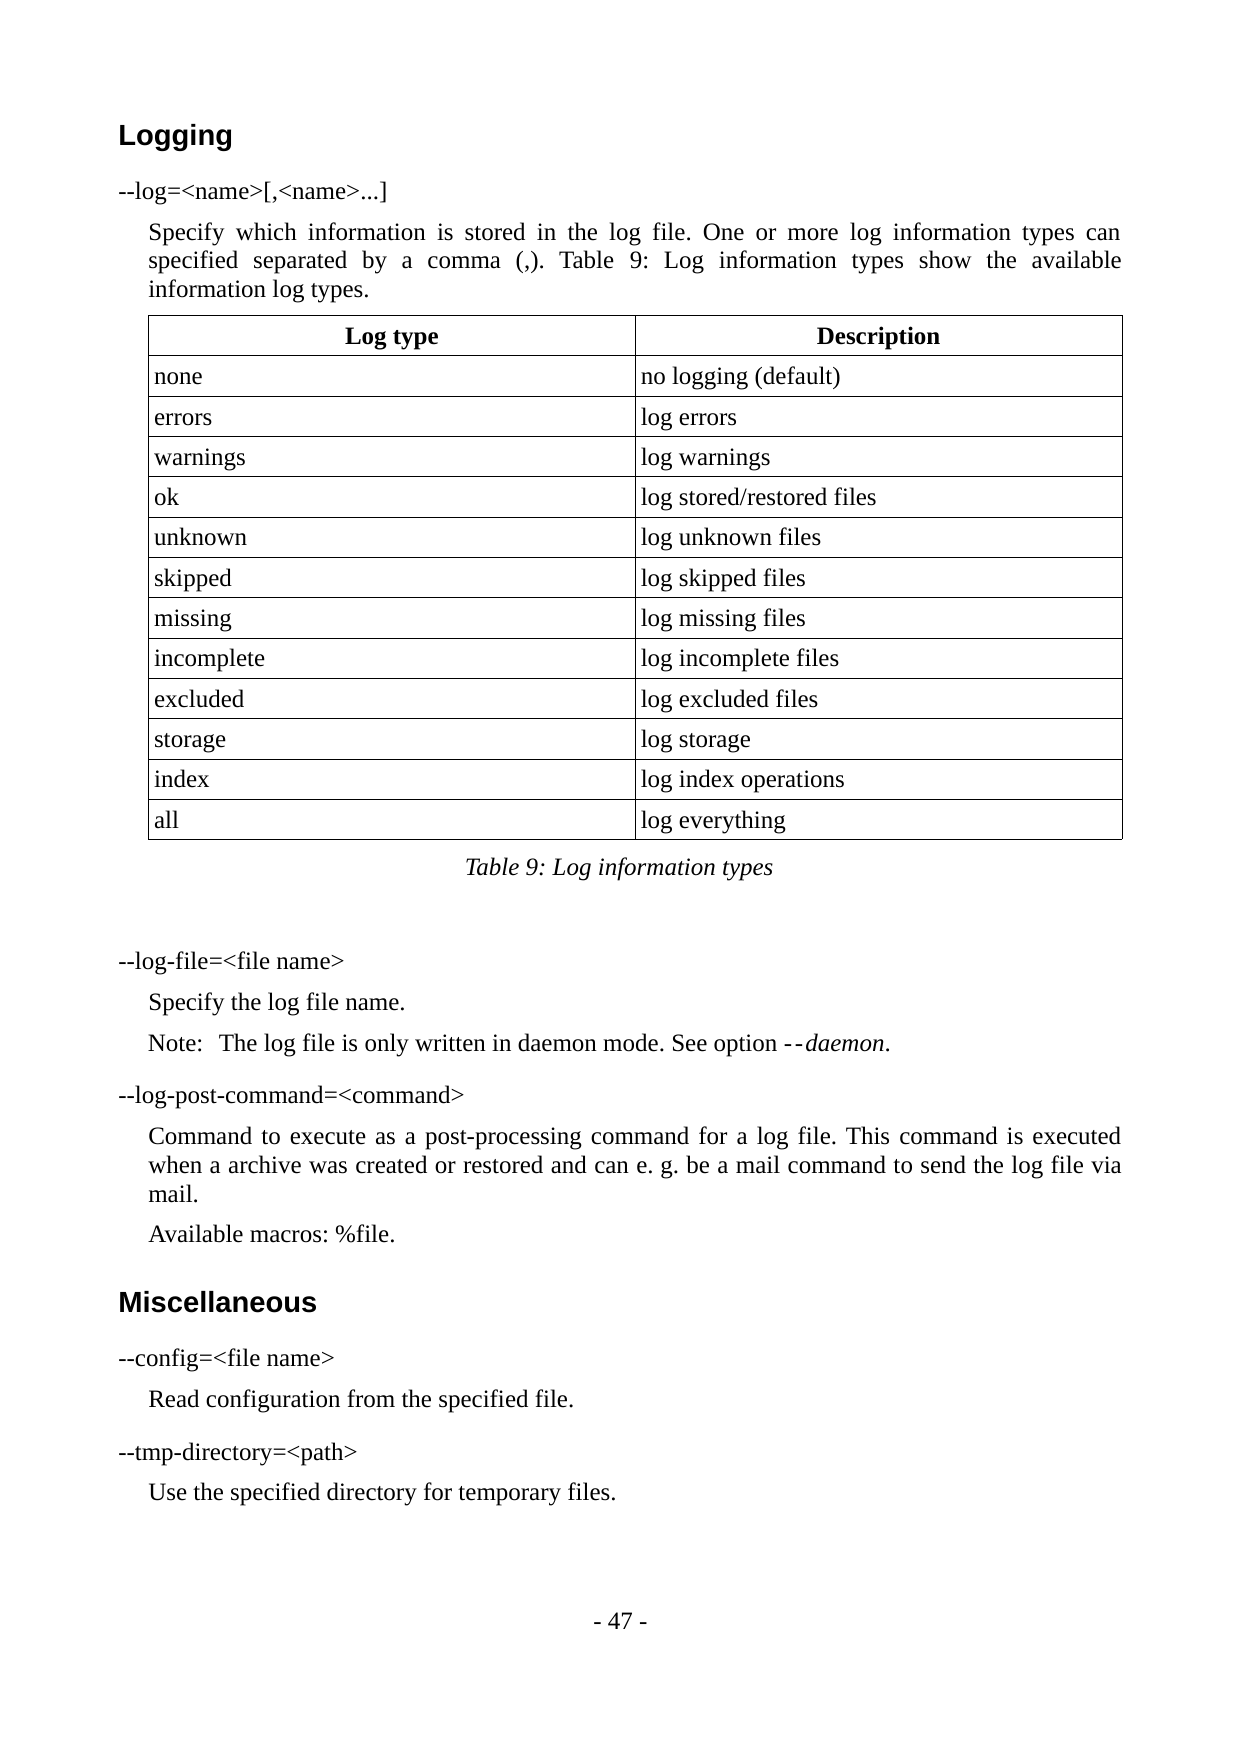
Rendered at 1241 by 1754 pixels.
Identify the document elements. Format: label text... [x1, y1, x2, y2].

table_cell log missing files [636, 598, 1122, 638]
text Command to execute as a post-processing command for a log file. This command is executed when a archive was created or restored and can e. g. be a mail command to send the log file via mail. [148, 1121, 1122, 1207]
table_cell missing [149, 598, 635, 638]
table_cell incomplete [149, 639, 635, 678]
table_cell log index operations [636, 760, 1122, 799]
title --log=<name>[,<name>...] [118, 176, 1122, 205]
text Read configuration from the specified file. [148, 1384, 1122, 1413]
title --log-file=<file name> [118, 946, 1122, 975]
table_cell warnings [149, 437, 635, 476]
table_cell storage [149, 719, 635, 758]
text Note: The log file is only written in daemon mode. See option ‑‑daemon. [148, 1028, 1122, 1056]
table_cell log storage [636, 719, 1122, 758]
text Use the specified directory for temporary files. [148, 1477, 1122, 1506]
title --log-post-command=<command> [118, 1080, 1122, 1109]
table_cell no logging (default) [636, 356, 1122, 396]
table_cell unknown [149, 518, 635, 557]
subtitle Miscellaneous [118, 1285, 1122, 1319]
table_cell ok [149, 477, 635, 517]
text Specify the log file name. [148, 987, 1122, 1016]
table_cell log warnings [636, 437, 1122, 476]
table_cell all [149, 800, 635, 839]
table_cell none [149, 356, 635, 396]
table_cell excluded [149, 679, 635, 718]
table_cell skipped [149, 558, 635, 597]
subtitle Logging [118, 118, 1122, 152]
table_header Log type [149, 316, 635, 355]
text Specify which information is stored in the log file. One or more log information types can specified separated by a comma (,). Table 9: Log information types show the available information log types. [148, 217, 1122, 303]
table_cell log unknown files [636, 518, 1122, 557]
table_cell index [149, 760, 635, 799]
title --config=<file name> [118, 1343, 1122, 1372]
table_cell log incomplete files [636, 639, 1122, 678]
table_cell log excluded files [636, 679, 1122, 718]
table_cell log everything [636, 800, 1122, 839]
table_header Description [636, 316, 1122, 355]
text Available macros: %file. [148, 1219, 1122, 1248]
table_cell log skipped files [636, 558, 1122, 597]
text Table 9: Log information types [118, 852, 1122, 881]
table_cell log stored/restored files [636, 477, 1122, 517]
table_cell log errors [636, 397, 1122, 436]
table_cell errors [149, 397, 635, 436]
title --tmp-directory=<path> [118, 1437, 1122, 1465]
